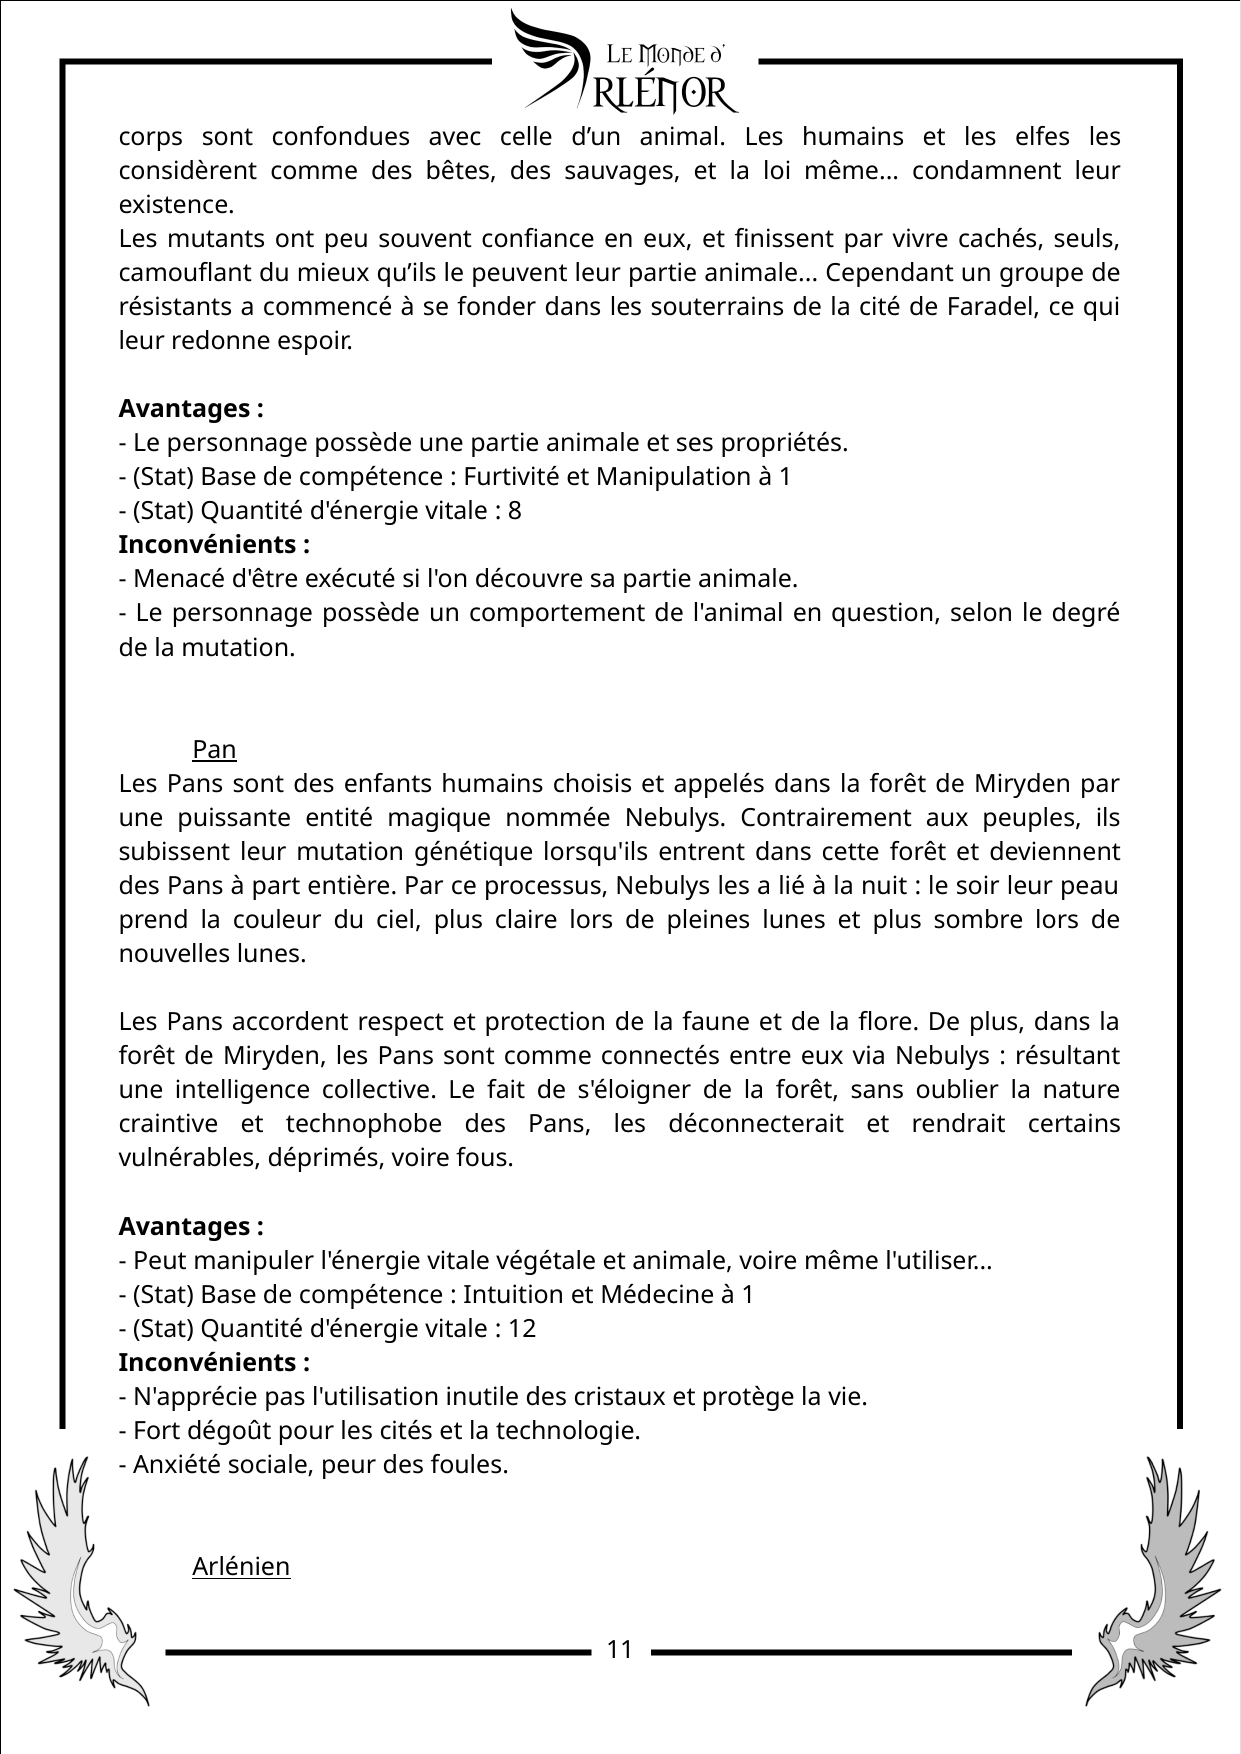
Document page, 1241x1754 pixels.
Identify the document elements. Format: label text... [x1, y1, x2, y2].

text - (Stat) Base de compétence : Furtivité et Manipulation à 1 [118, 459, 1122, 493]
text - Le personnage possède une partie animale et ses propriétés. [118, 425, 1122, 459]
text Les Pans accordent respect et protection de la faune et de la flore. De plus, dans la forêt de Miryden, les Pans sont comme connectés entre eux via Nebulys : résultant une intelligence collective. Le fait de s'éloigner de la forêt, sans oublier la nature craintive et technophobe des Pans, les déconnecterait et rendrait certains vulnérables, déprimés, voire fous. [118, 1004, 1122, 1174]
text Arlénien [118, 1549, 1122, 1583]
text - Le personnage possède un comportement de l'animal en question, selon le degré de la mutation. [118, 595, 1122, 663]
text - Fort dégoût pour les cités et la technologie. [118, 1413, 1122, 1447]
text - Anxiété sociale, peur des foules. [118, 1447, 1122, 1481]
text Inconvénients : [118, 1344, 1122, 1378]
picture [1, 1, 1240, 1754]
text - (Stat) Quantité d'énergie vitale : 12 [118, 1310, 1122, 1344]
text - (Stat) Quantité d'énergie vitale : 8 [118, 493, 1122, 527]
text - Menacé d'être exécuté si l'on découvre sa partie animale. [118, 561, 1122, 595]
text - (Stat) Base de compétence : Intuition et Médecine à 1 [118, 1276, 1122, 1310]
text - N'apprécie pas l'utilisation inutile des cristaux et protège la vie. [118, 1378, 1122, 1413]
text Les Pans sont des enfants humains choisis et appelés dans la forêt de Miryden par une puissante entité magique nommée Nebulys. Contrairement aux peuples, ils subissent leur mutation génétique lorsqu'ils entrent dans cette forêt et deviennent des Pans à part entière. Par ce processus, Nebulys les a lié à la nuit : le soir leur peau prend la couleur du ciel, plus claire lors de pleines lunes et plus sombre lors de nouvelles lunes. [118, 765, 1122, 970]
text Les mutants ont peu souvent confiance en eux, et finissent par vivre cachés, seuls, camouflant du mieux qu’ils le peuvent leur partie animale... Cependant un groupe de résistants a commencé à se fonder dans les souterrains de la cité de Faradel, ce qui leur redonne espoir. [118, 220, 1122, 357]
text - Peut manipuler l'énergie vitale végétale et animale, voire même l'utiliser... [118, 1242, 1122, 1276]
text Inconvénients : [118, 527, 1122, 561]
text corps sont confondues avec celle d’un animal. Les humains et les elfes les considèrent comme des bêtes, des sauvages, et la loi même... condamnent leur existence. [118, 118, 1122, 220]
text Pan [118, 731, 1122, 765]
text Avantages : [118, 1208, 1122, 1242]
text Avantages : [118, 391, 1122, 425]
